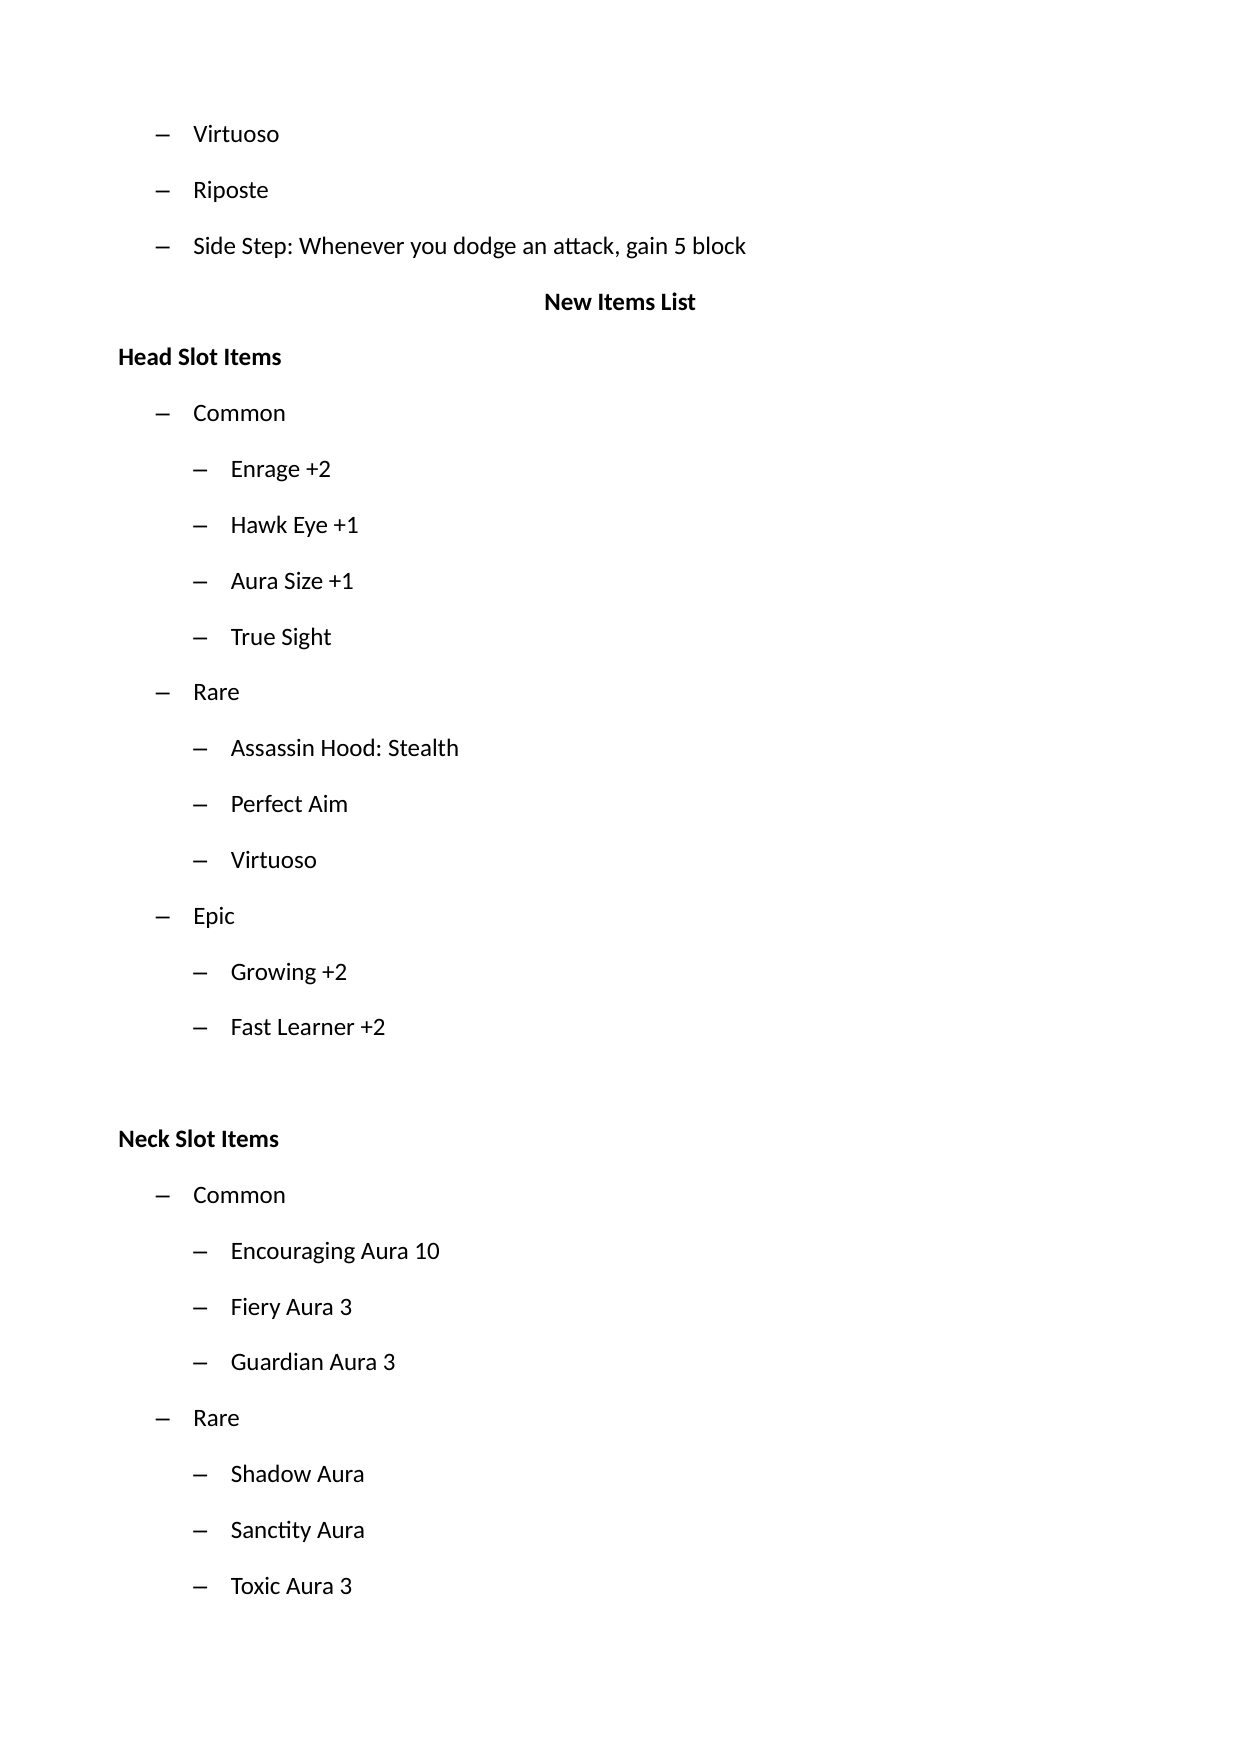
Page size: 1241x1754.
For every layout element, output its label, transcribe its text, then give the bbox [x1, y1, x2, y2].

list Epic [156, 900, 1122, 930]
text New Items List [118, 286, 1122, 316]
text Neck Slot Items [118, 1123, 1122, 1154]
list Assassin Hood: Stealth [193, 732, 1122, 763]
list Common [156, 397, 1122, 428]
list Growing +2 [193, 956, 1122, 986]
list Hawk Eye +1 [193, 509, 1122, 539]
list Fast Learner +2 [193, 1011, 1122, 1042]
list Shadow Aura [193, 1458, 1122, 1489]
list Rare [156, 1402, 1122, 1433]
list Perfect Aim [193, 788, 1122, 819]
list Riposte [156, 174, 1122, 204]
list Guardian Aura 3 [193, 1346, 1122, 1377]
list Virtuoso [193, 844, 1122, 874]
list Aura Size +1 [193, 565, 1122, 595]
list Fiery Aura 3 [193, 1291, 1122, 1321]
list Common [156, 1179, 1122, 1209]
list Rare [156, 676, 1122, 707]
list Side Step: Whenever you dodge an attack, gain 5 block [156, 230, 1122, 260]
list Sanctity Aura [193, 1514, 1122, 1544]
list Enrage +2 [193, 453, 1122, 484]
list Virtuoso [156, 118, 1122, 149]
text Head Slot Items [118, 341, 1122, 372]
list Encouraging Aura 10 [193, 1235, 1122, 1265]
list True Sight [193, 621, 1122, 651]
list Toxic Aura 3 [193, 1570, 1122, 1600]
